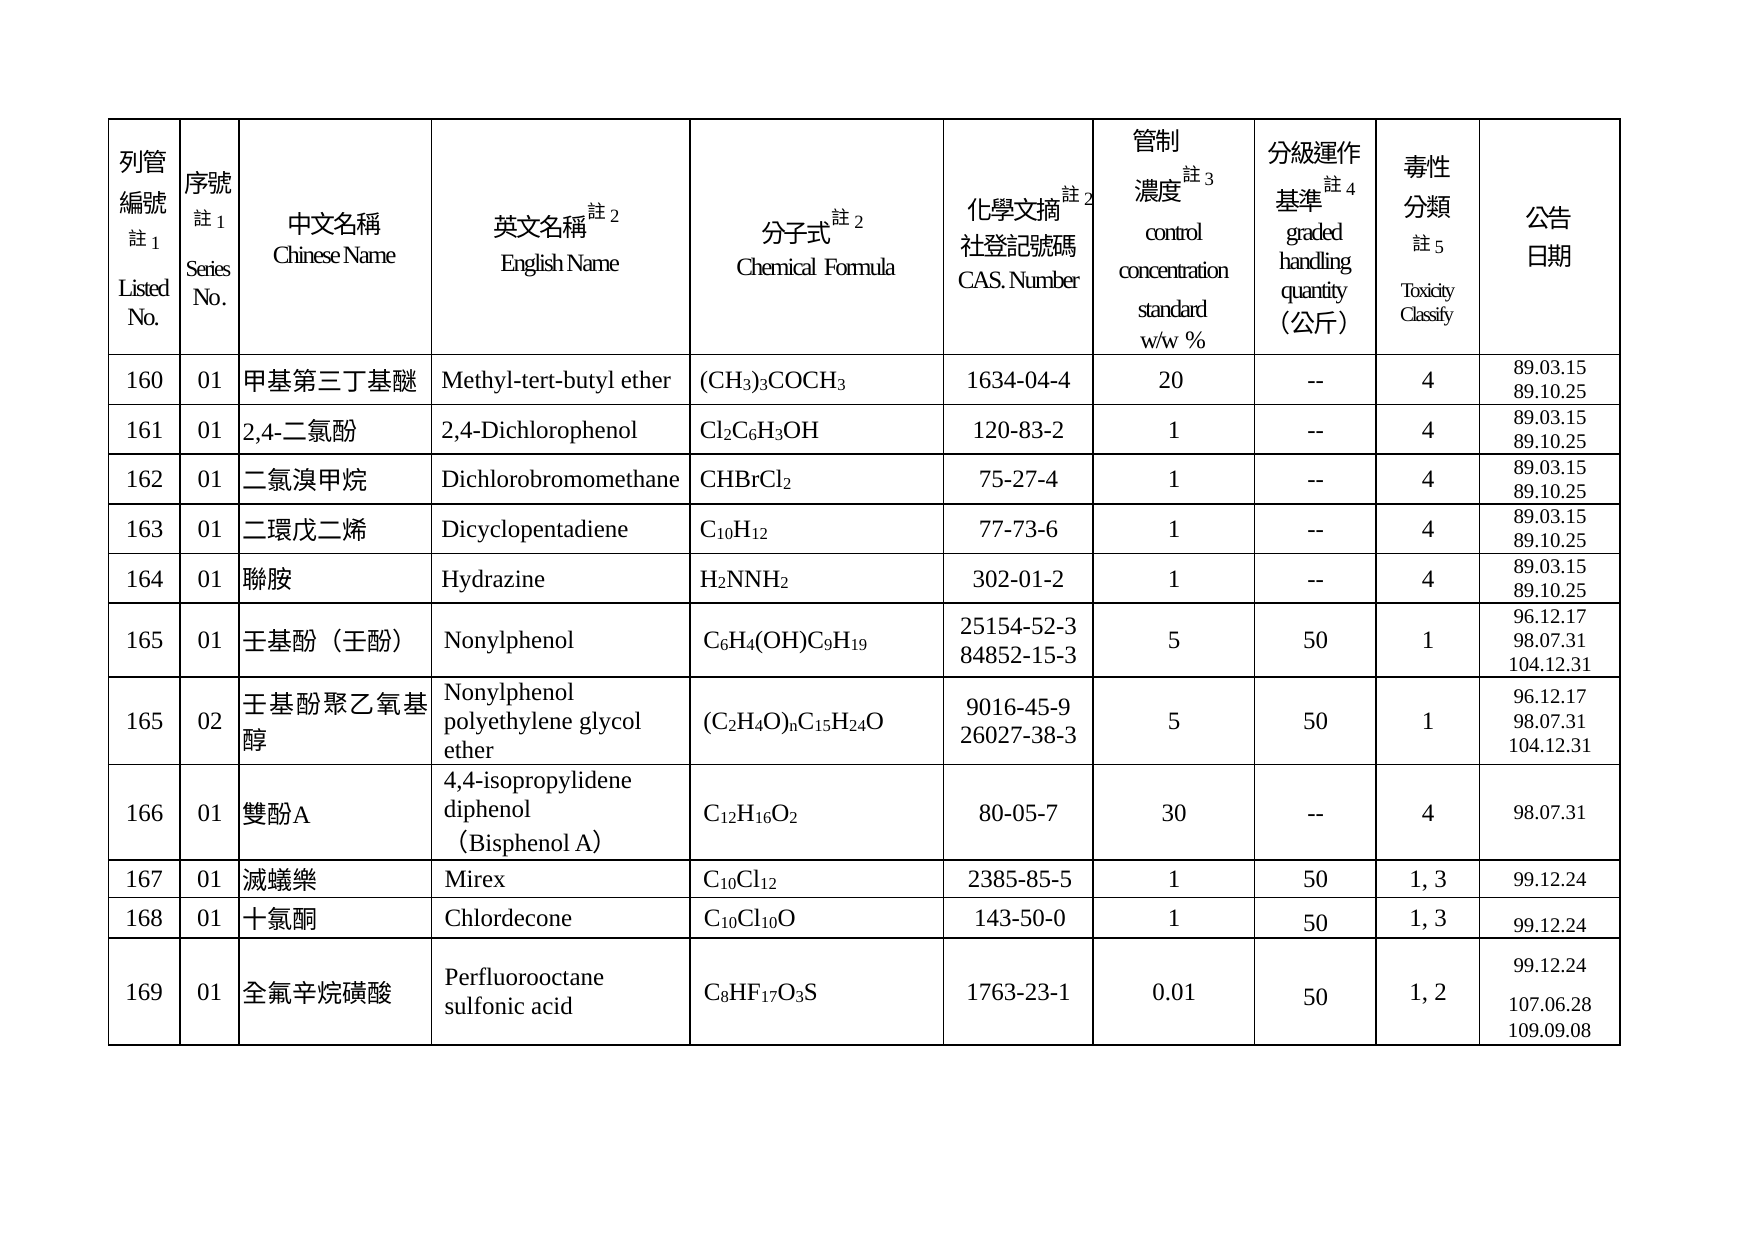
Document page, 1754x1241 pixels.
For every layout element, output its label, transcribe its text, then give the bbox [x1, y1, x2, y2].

table_cell 20 [1094, 355, 1254, 403]
table_cell C10Cl12 [691, 861, 943, 897]
table_cell 01 [181, 939, 238, 1044]
table_cell 143-50-0 [944, 898, 1092, 937]
table_cell -- [1255, 405, 1375, 453]
table_cell 2385-85-5 [944, 861, 1092, 897]
table_cell Nonylphenol [432, 604, 689, 676]
table_cell (CH3)3COCH3 [691, 355, 943, 403]
table_cell 89.03.15 89.10.25 [1480, 405, 1619, 453]
table_cell 169 [109, 939, 179, 1044]
table_cell 75-27-4 [944, 455, 1092, 503]
table_cell 2,4-二氯酚 [240, 405, 431, 453]
table_cell 01 [181, 455, 238, 503]
table_cell 50 [1255, 861, 1375, 897]
table_cell 1 [1377, 604, 1479, 676]
table_cell 161 [109, 405, 179, 453]
table_cell -- [1255, 765, 1375, 859]
table_header 序號 註1 Series No. [181, 120, 238, 354]
table_cell 0.01 [1094, 939, 1254, 1044]
table_cell 二氯溴甲烷 [240, 455, 431, 503]
table_header 毒性 分類 註5 Toxicity Classify [1377, 120, 1479, 354]
table_cell 1 [1094, 898, 1254, 937]
table_cell 雙酚A [240, 765, 431, 859]
table_cell 十氯酮 [240, 898, 431, 937]
table_cell 4,4-isopropylidene diphenol （Bisphenol A） [432, 765, 689, 859]
table_cell 1 [1094, 405, 1254, 453]
table_cell 4 [1377, 455, 1479, 503]
table_cell 89.03.15 89.10.25 [1480, 355, 1619, 403]
table_cell C10Cl10O [691, 898, 943, 937]
table_cell 4 [1377, 505, 1479, 552]
table_cell 4 [1377, 405, 1479, 453]
table_cell 4 [1377, 554, 1479, 602]
table_cell 1763-23-1 [944, 939, 1092, 1044]
table_cell Hydrazine [432, 554, 689, 602]
table_cell 302-01-2 [944, 554, 1092, 602]
table_cell 01 [181, 604, 238, 676]
table_cell 1 [1094, 455, 1254, 503]
table_cell 01 [181, 861, 238, 897]
table_cell 120-83-2 [944, 405, 1092, 453]
table_cell 99.12.24 [1480, 898, 1619, 937]
table_cell Dicyclopentadiene [432, 505, 689, 552]
table_cell C12H16O2 [691, 765, 943, 859]
table_cell 96.12.17 98.07.31 104.12.31 [1480, 604, 1619, 676]
table_cell 166 [109, 765, 179, 859]
table_cell 全氟辛烷磺酸 [240, 939, 431, 1044]
table_cell 80-05-7 [944, 765, 1092, 859]
table_cell 165 [109, 604, 179, 676]
table_cell 164 [109, 554, 179, 602]
table_cell C10H12 [691, 505, 943, 552]
table_cell 01 [181, 405, 238, 453]
table_header 公告 日期 [1480, 120, 1619, 354]
table_cell H2NNH2 [691, 554, 943, 602]
table_cell 89.03.15 89.10.25 [1480, 455, 1619, 503]
table_cell 01 [181, 554, 238, 602]
table_cell Perfluorooctane sulfonic acid [432, 939, 689, 1044]
table_cell 89.03.15 89.10.25 [1480, 554, 1619, 602]
table_cell C8HF17O3S [691, 939, 943, 1044]
table_cell 1 [1377, 678, 1479, 764]
table_cell 77-73-6 [944, 505, 1092, 552]
table_cell 01 [181, 355, 238, 403]
table_cell 160 [109, 355, 179, 403]
table_cell 5 [1094, 678, 1254, 764]
table_cell 4 [1377, 355, 1479, 403]
table_cell 壬基酚聚乙氧基醇 [240, 678, 431, 764]
table_header 化學文摘註2 社登記號碼 CAS. Number [944, 120, 1092, 354]
table_cell CHBrCl2 [691, 455, 943, 503]
table_cell 163 [109, 505, 179, 552]
table_header 管制 濃度註3 control concentration standard w/w % [1094, 120, 1254, 354]
table_header 英文名稱註2 English Name [432, 120, 689, 354]
table_cell 50 [1255, 898, 1375, 937]
table_cell C6H4(OH)C9H19 [691, 604, 943, 676]
table_cell 168 [109, 898, 179, 937]
table_cell Chlordecone [432, 898, 689, 937]
table_cell 50 [1255, 604, 1375, 676]
table_cell 01 [181, 765, 238, 859]
table_cell -- [1255, 355, 1375, 403]
table_cell 02 [181, 678, 238, 764]
table_cell 1 [1094, 505, 1254, 552]
table_cell Cl2C6H3OH [691, 405, 943, 453]
table_cell 99.12.24 [1480, 861, 1619, 897]
table_cell 98.07.31 [1480, 765, 1619, 859]
table_cell Methyl-tert-butyl ether [432, 355, 689, 403]
table_cell 1634-04-4 [944, 355, 1092, 403]
table_cell 1, 3 [1377, 861, 1479, 897]
table_cell 二環戊二烯 [240, 505, 431, 552]
table_cell 2,4-Dichlorophenol [432, 405, 689, 453]
table_cell 30 [1094, 765, 1254, 859]
table_header 分子式註2 Chemical Formula [691, 120, 943, 354]
table_cell 162 [109, 455, 179, 503]
table_cell 167 [109, 861, 179, 897]
table_cell 50 [1255, 939, 1375, 1044]
table_cell Dichlorobromomethane [432, 455, 689, 503]
table_cell 9016-45-9 26027-38-3 [944, 678, 1092, 764]
table_cell 滅蟻樂 [240, 861, 431, 897]
table_cell Nonylphenol polyethylene glycol ether [432, 678, 689, 764]
table_header 列管 編號 註1 Listed No. [109, 120, 179, 354]
table_cell 99.12.24 107.06.28 109.09.08 [1480, 939, 1619, 1044]
table_cell 1, 3 [1377, 898, 1479, 937]
table_cell 165 [109, 678, 179, 764]
table_cell 甲基第三丁基醚 [240, 355, 431, 403]
table_cell 1, 2 [1377, 939, 1479, 1044]
table_cell Mirex [432, 861, 689, 897]
table_cell -- [1255, 554, 1375, 602]
table_cell 01 [181, 898, 238, 937]
table_cell 1 [1094, 861, 1254, 897]
table_header 中文名稱 Chinese Name [240, 120, 431, 354]
table_cell 4 [1377, 765, 1479, 859]
table_cell 1 [1094, 554, 1254, 602]
table_cell 壬基酚（壬酚） [240, 604, 431, 676]
table_cell (C2H4O)nC15H24O [691, 678, 943, 764]
table_cell -- [1255, 505, 1375, 552]
table_cell 01 [181, 505, 238, 552]
table_cell 5 [1094, 604, 1254, 676]
table_cell 聯胺 [240, 554, 431, 602]
table_cell 50 [1255, 678, 1375, 764]
table_cell 96.12.17 98.07.31 104.12.31 [1480, 678, 1619, 764]
table_cell -- [1255, 455, 1375, 503]
table_cell 89.03.15 89.10.25 [1480, 505, 1619, 552]
table_header 分級運作 基準註4 graded handling quantity （公斤） [1255, 120, 1375, 354]
table_cell 25154-52-3 84852-15-3 [944, 604, 1092, 676]
